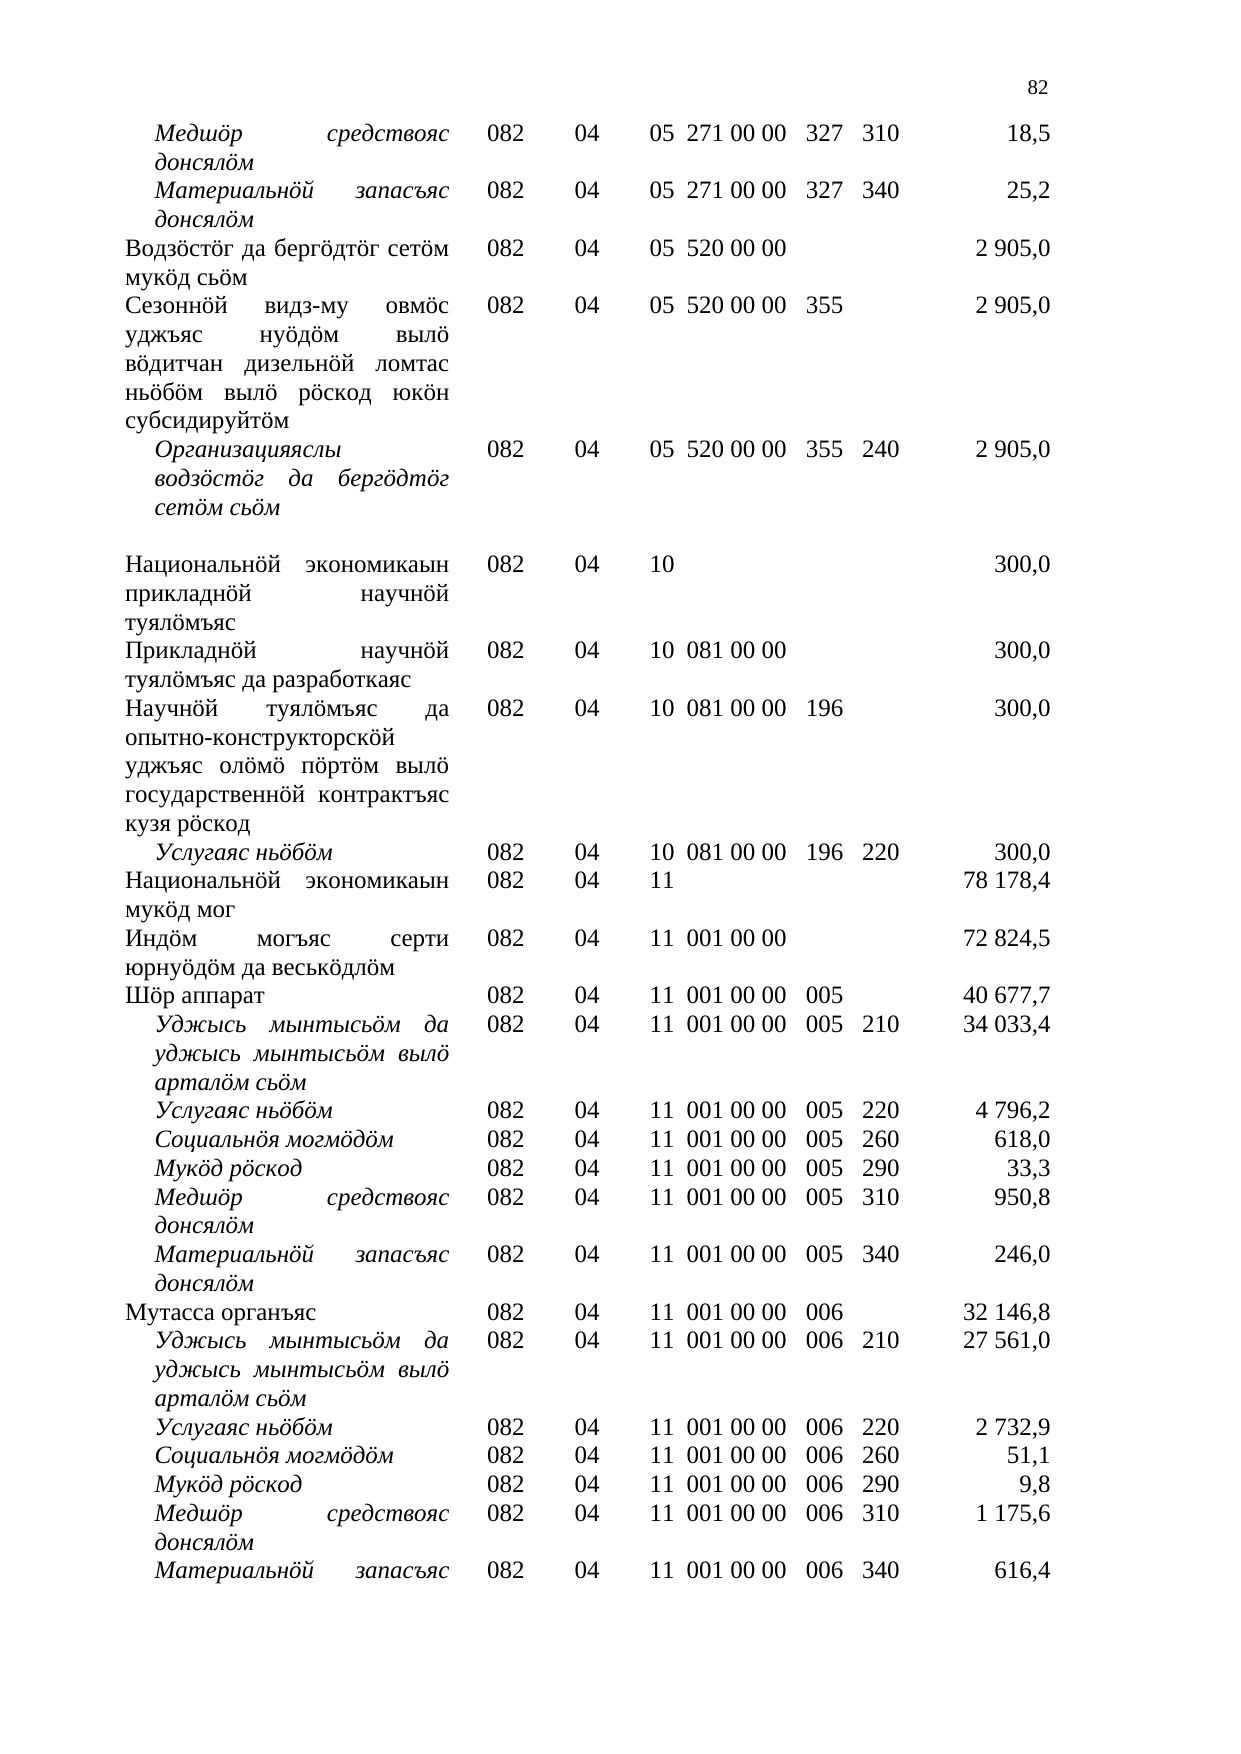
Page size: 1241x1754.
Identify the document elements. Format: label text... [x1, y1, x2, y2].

table_cell 05 [605, 291, 680, 434]
table_cell 04 [530, 1182, 605, 1239]
table_cell 082 [455, 1412, 530, 1441]
table_cell 11 [605, 1297, 680, 1326]
table_cell 001 00 00 [680, 1009, 793, 1096]
table_cell Услугаяс ньöбöм [119, 837, 455, 866]
table_cell 001 00 00 [680, 1412, 793, 1441]
table_cell 220 [849, 837, 905, 866]
table_cell 001 00 00 [680, 1124, 793, 1153]
table_cell Медшöр средствояс донсялöм [119, 118, 455, 176]
table_cell 04 [530, 1153, 605, 1182]
table_cell Материальнöй запасъяс [119, 1556, 455, 1584]
table_cell 11 [605, 1556, 680, 1584]
table_cell 04 [530, 1441, 605, 1469]
table_cell 006 [793, 1297, 849, 1326]
table_cell Материальнöй запасъяс донсялöм [119, 1239, 455, 1297]
table_cell 082 [455, 1239, 530, 1297]
table_cell 11 [605, 1153, 680, 1182]
table_cell 082 [455, 1124, 530, 1153]
table_cell [793, 549, 849, 636]
table_cell 196 [793, 693, 849, 837]
table_cell 40 677,7 [905, 981, 1056, 1009]
table_cell 04 [530, 1009, 605, 1096]
table_cell 10 [605, 837, 680, 866]
table_cell 005 [793, 1239, 849, 1297]
table_cell 081 00 00 [680, 837, 793, 866]
table_cell 11 [605, 1239, 680, 1297]
table_cell 327 [793, 118, 849, 176]
table_cell 327 [793, 176, 849, 233]
table_cell 082 [455, 866, 530, 923]
table_cell 310 [849, 1498, 905, 1556]
table_cell 27 561,0 [905, 1326, 1056, 1412]
table_cell 005 [793, 1153, 849, 1182]
table_cell 082 [455, 233, 530, 291]
table_cell 300,0 [905, 549, 1056, 636]
table_cell 11 [605, 981, 680, 1009]
table_cell 51,1 [905, 1441, 1056, 1469]
table_cell 618,0 [905, 1124, 1056, 1153]
table_cell 72 824,5 [905, 923, 1056, 981]
table_cell 220 [849, 1096, 905, 1124]
table_cell Мутасса органъяс [119, 1297, 455, 1326]
table_cell 082 [455, 1556, 530, 1584]
table_cell 340 [849, 1556, 905, 1584]
table_cell 082 [455, 1441, 530, 1469]
table_cell 271 00 00 [680, 118, 793, 176]
table_cell 082 [455, 1182, 530, 1239]
table_cell 220 [849, 1412, 905, 1441]
table_cell Мукöд рöскод [119, 1153, 455, 1182]
table_cell 04 [530, 549, 605, 636]
table_cell Уджысь мынтысьöм да уджысь мынтысьöм вылö арталöм сьöм [119, 1326, 455, 1412]
table_cell 082 [455, 923, 530, 981]
table_cell 11 [605, 1498, 680, 1556]
table_cell 34 033,4 [905, 1009, 1056, 1096]
table_cell 05 [605, 176, 680, 233]
table_cell 520 00 00 [680, 291, 793, 434]
table_cell 082 [455, 1469, 530, 1498]
table_cell 001 00 00 [680, 981, 793, 1009]
table_cell Материальнöй запасъяс донсялöм [119, 176, 455, 233]
table_cell 11 [605, 1124, 680, 1153]
table_cell 33,3 [905, 1153, 1056, 1182]
table_cell 006 [793, 1556, 849, 1584]
table_cell 05 [605, 118, 680, 176]
table_cell Национальнöй экономикаын мукöд мог [119, 866, 455, 923]
table_cell 240 [849, 434, 905, 549]
table_cell 005 [793, 1096, 849, 1124]
table_cell [849, 549, 905, 636]
table_cell [849, 693, 905, 837]
table_cell 196 [793, 837, 849, 866]
table_cell 10 [605, 549, 680, 636]
table_cell 1 175,6 [905, 1498, 1056, 1556]
table_cell 04 [530, 1239, 605, 1297]
table_cell 081 00 00 [680, 636, 793, 693]
table_cell Социальнöя могмöдöм [119, 1441, 455, 1469]
table_cell 11 [605, 866, 680, 923]
table_cell 340 [849, 176, 905, 233]
table_cell 520 00 00 [680, 233, 793, 291]
table_cell 05 [605, 434, 680, 549]
table_cell 082 [455, 1297, 530, 1326]
table_cell 04 [530, 1556, 605, 1584]
table_cell Услугаяс ньöбöм [119, 1412, 455, 1441]
table_cell 005 [793, 981, 849, 1009]
table_cell 11 [605, 1096, 680, 1124]
table_cell Медшöр средствояс донсялöм [119, 1498, 455, 1556]
table_cell 290 [849, 1153, 905, 1182]
table_cell 005 [793, 1009, 849, 1096]
table_cell 001 00 00 [680, 1297, 793, 1326]
table_cell 11 [605, 1326, 680, 1412]
table_cell Мукöд рöскод [119, 1469, 455, 1498]
table_cell 10 [605, 693, 680, 837]
table_cell 300,0 [905, 693, 1056, 837]
table_cell 04 [530, 1469, 605, 1498]
table_cell [849, 866, 905, 923]
table_cell 082 [455, 1498, 530, 1556]
table_cell 260 [849, 1124, 905, 1153]
table_cell 082 [455, 176, 530, 233]
table_cell 2 905,0 [905, 434, 1056, 549]
table_cell 082 [455, 981, 530, 1009]
table_cell 4 796,2 [905, 1096, 1056, 1124]
table_cell 616,4 [905, 1556, 1056, 1584]
table_cell 04 [530, 636, 605, 693]
table_cell Научнöй туялöмъяс да опытно-конструкторскöй уджъяс олöмö пöртöм вылö государственнöй контрактъяс кузя рöскод [119, 693, 455, 837]
table_cell Медшöр средствояс донсялöм [119, 1182, 455, 1239]
table_cell 082 [455, 837, 530, 866]
table_cell 006 [793, 1412, 849, 1441]
table_cell 001 00 00 [680, 1441, 793, 1469]
table_cell 082 [455, 434, 530, 549]
table_cell 082 [455, 1009, 530, 1096]
table_cell Индöм могъяс серти юрнуöдöм да веськöдлöм [119, 923, 455, 981]
table_cell 340 [849, 1239, 905, 1297]
table_cell 300,0 [905, 837, 1056, 866]
table_cell 300,0 [905, 636, 1056, 693]
table_cell 11 [605, 1469, 680, 1498]
table_cell 081 00 00 [680, 693, 793, 837]
table_cell 04 [530, 434, 605, 549]
table_cell 082 [455, 636, 530, 693]
table_cell 04 [530, 1124, 605, 1153]
table_cell 9,8 [905, 1469, 1056, 1498]
table_cell 001 00 00 [680, 1096, 793, 1124]
table_cell 082 [455, 1326, 530, 1412]
table_cell 04 [530, 176, 605, 233]
table_cell 310 [849, 118, 905, 176]
table_cell 2 905,0 [905, 291, 1056, 434]
table_cell 001 00 00 [680, 1326, 793, 1412]
table_cell 78 178,4 [905, 866, 1056, 923]
table_cell 05 [605, 233, 680, 291]
table_cell 2 732,9 [905, 1412, 1056, 1441]
table_cell Услугаяс ньöбöм [119, 1096, 455, 1124]
table_cell 310 [849, 1182, 905, 1239]
table_cell 11 [605, 1412, 680, 1441]
table_cell 082 [455, 291, 530, 434]
table_cell 082 [455, 693, 530, 837]
table_cell [849, 636, 905, 693]
table_cell [849, 291, 905, 434]
table_cell 04 [530, 923, 605, 981]
table_cell 11 [605, 1009, 680, 1096]
table_cell 355 [793, 434, 849, 549]
table_cell 355 [793, 291, 849, 434]
table_cell 006 [793, 1441, 849, 1469]
table_cell 04 [530, 1326, 605, 1412]
table_cell 001 00 00 [680, 923, 793, 981]
table_cell 04 [530, 233, 605, 291]
table_cell 006 [793, 1469, 849, 1498]
table_cell 18,5 [905, 118, 1056, 176]
table_cell 006 [793, 1498, 849, 1556]
table_cell Водзöстöг да бергöдтöг сетöм мукöд сьöм [119, 233, 455, 291]
table_cell 260 [849, 1441, 905, 1469]
table_cell [793, 866, 849, 923]
table_cell [793, 636, 849, 693]
table_cell 001 00 00 [680, 1498, 793, 1556]
table_cell 04 [530, 1096, 605, 1124]
table_cell 11 [605, 1441, 680, 1469]
table_cell 210 [849, 1009, 905, 1096]
table_cell [680, 866, 793, 923]
table_cell Организацияяслы водзöстöг да бергöдтöг сетöм сьöм [119, 434, 455, 549]
table_cell 04 [530, 866, 605, 923]
table_cell 520 00 00 [680, 434, 793, 549]
table_cell 04 [530, 118, 605, 176]
table_cell 950,8 [905, 1182, 1056, 1239]
table_cell 001 00 00 [680, 1469, 793, 1498]
table_cell 04 [530, 1498, 605, 1556]
table_cell Шöр аппарат [119, 981, 455, 1009]
table_cell 10 [605, 636, 680, 693]
table_cell 04 [530, 291, 605, 434]
table_cell 2 905,0 [905, 233, 1056, 291]
table_cell 082 [455, 118, 530, 176]
table_cell 005 [793, 1182, 849, 1239]
table_cell 25,2 [905, 176, 1056, 233]
table_cell [680, 549, 793, 636]
table_cell 271 00 00 [680, 176, 793, 233]
table_cell 04 [530, 1412, 605, 1441]
table_cell Социальнöя могмöдöм [119, 1124, 455, 1153]
table_cell Уджысь мынтысьöм да уджысь мынтысьöм вылö арталöм сьöм [119, 1009, 455, 1096]
table_cell 11 [605, 923, 680, 981]
table_cell 210 [849, 1326, 905, 1412]
table_cell 04 [530, 693, 605, 837]
table_cell 001 00 00 [680, 1182, 793, 1239]
table_cell [849, 233, 905, 291]
table_cell [793, 923, 849, 981]
table_cell 001 00 00 [680, 1556, 793, 1584]
table_cell Прикладнöй научнöй туялöмъяс да разработкаяс [119, 636, 455, 693]
table_cell [849, 981, 905, 1009]
table_cell 290 [849, 1469, 905, 1498]
table_cell 32 146,8 [905, 1297, 1056, 1326]
table_cell 04 [530, 1297, 605, 1326]
table_cell [849, 923, 905, 981]
table_cell Сезоннöй видз-му овмöс уджъяс нуöдöм вылö вöдитчан дизельнöй ломтас ньöбöм вылö рöскод юкöн субсидируйтöм [119, 291, 455, 434]
table_cell 246,0 [905, 1239, 1056, 1297]
table_cell 001 00 00 [680, 1239, 793, 1297]
table_cell [849, 1297, 905, 1326]
table_cell 082 [455, 549, 530, 636]
table_cell 082 [455, 1153, 530, 1182]
table_cell 005 [793, 1124, 849, 1153]
table_cell 001 00 00 [680, 1153, 793, 1182]
table_cell Национальнöй экономикаын прикладнöй научнöй туялöмъяс [119, 549, 455, 636]
table_cell [793, 233, 849, 291]
table_cell 04 [530, 837, 605, 866]
table_cell 11 [605, 1182, 680, 1239]
table_cell 04 [530, 981, 605, 1009]
table_cell 006 [793, 1326, 849, 1412]
table_cell 082 [455, 1096, 530, 1124]
